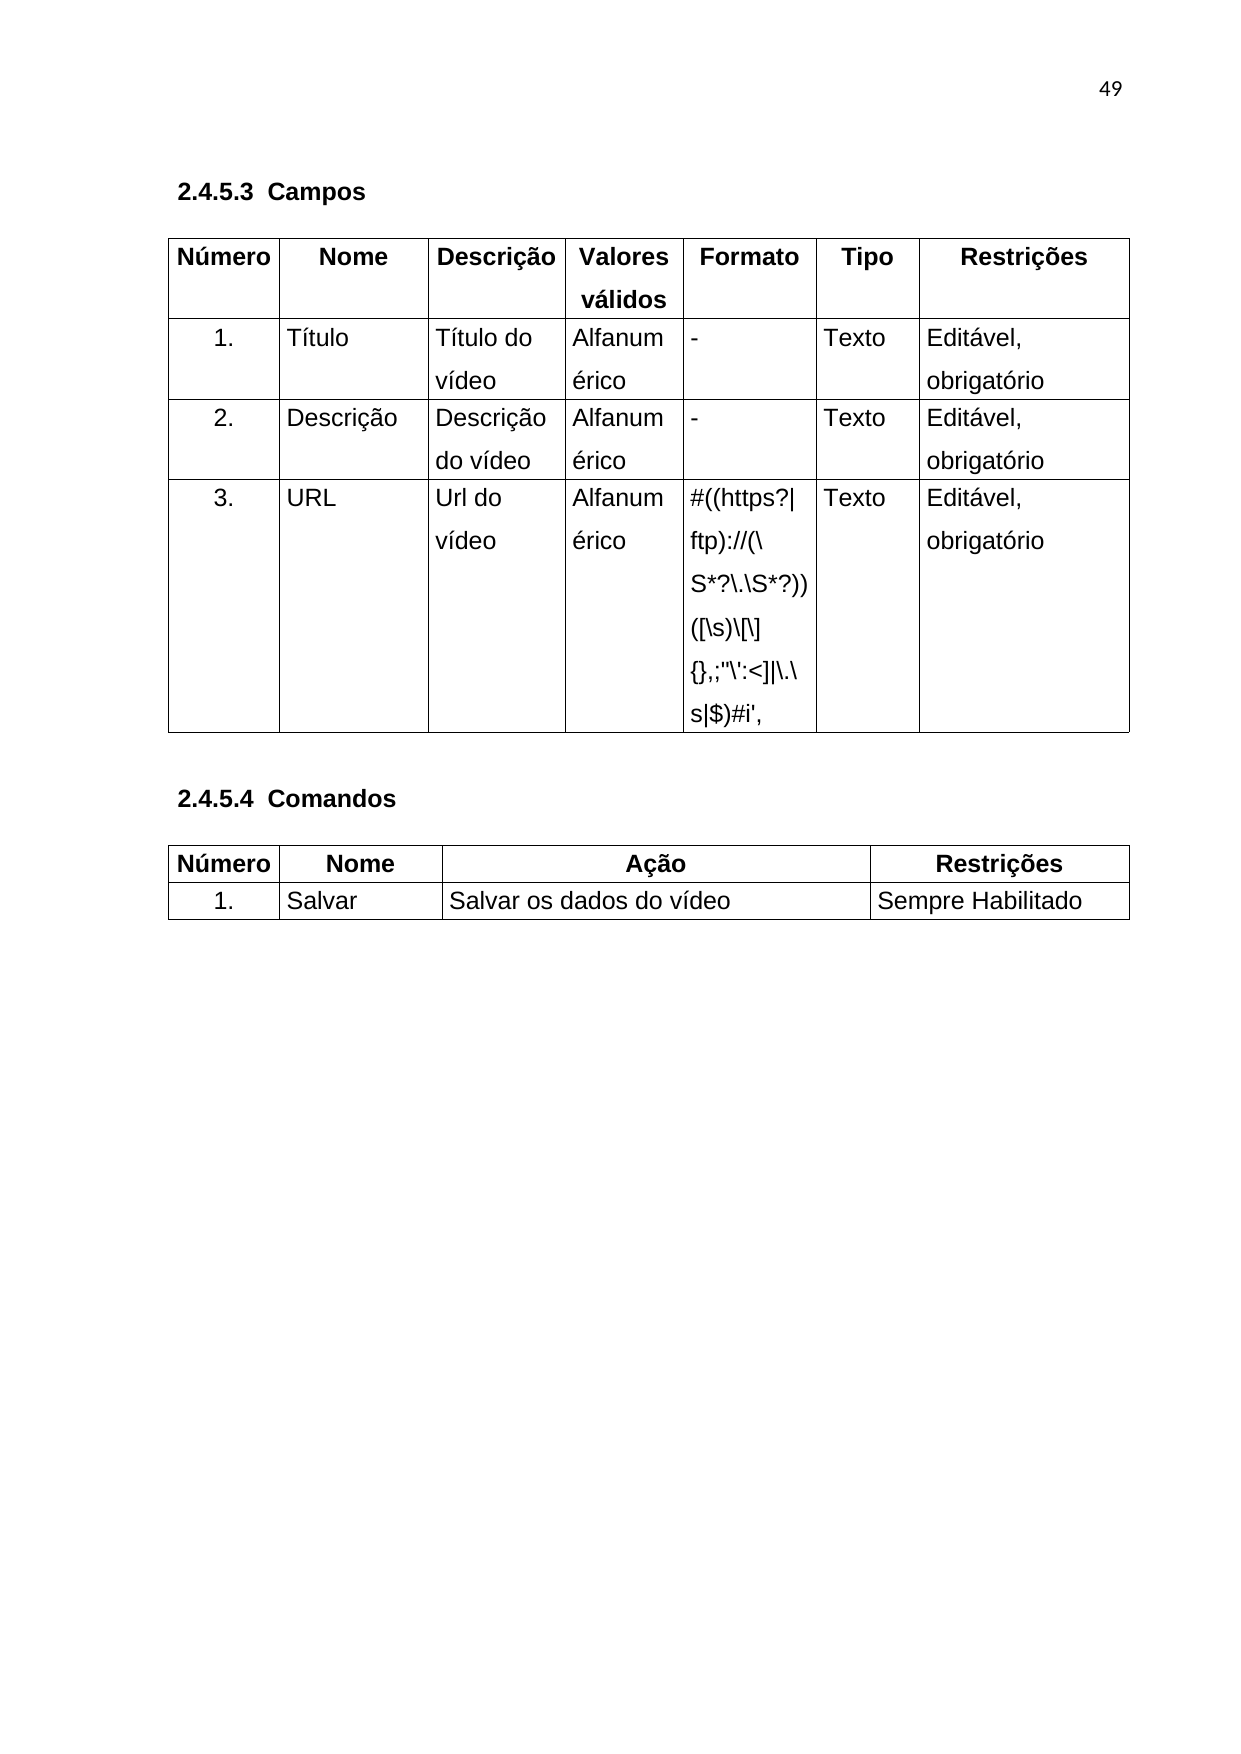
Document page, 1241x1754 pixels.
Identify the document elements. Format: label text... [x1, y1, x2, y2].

table_cell Descrição do vídeo [429, 400, 565, 479]
table_header Restrições [920, 239, 1129, 318]
table_header Número [169, 239, 279, 318]
table_cell Salvar [280, 883, 442, 919]
table_cell Alfanumérico [566, 319, 683, 399]
table_cell Descrição [280, 400, 428, 479]
table_cell Título [280, 319, 428, 399]
table_header Ação [443, 846, 870, 882]
table_cell [169, 400, 279, 479]
table_cell Alfanumérico [566, 400, 683, 479]
table_header Valores válidos [566, 239, 683, 318]
table_header Descrição [429, 239, 565, 318]
table_header Tipo [817, 239, 919, 318]
table_cell Título do vídeo [429, 319, 565, 399]
table_cell Editável, obrigatório [920, 400, 1129, 479]
subtitle Comandos [177, 784, 1122, 813]
table_cell Editável, obrigatório [920, 319, 1129, 399]
table_cell Texto [817, 400, 919, 479]
table_header Número [169, 846, 279, 882]
table_cell Alfanumérico [566, 480, 683, 732]
subtitle Campos [177, 177, 1122, 206]
table_cell Texto [817, 319, 919, 399]
table_cell - [684, 400, 816, 479]
table_cell Texto [817, 480, 919, 732]
table_cell Salvar os dados do vídeo [443, 883, 870, 919]
table_cell Url do vídeo [429, 480, 565, 732]
table_cell - [684, 319, 816, 399]
table_cell URL [280, 480, 428, 732]
table_cell [169, 883, 279, 919]
table_header Nome [280, 846, 442, 882]
table_cell #((https?|ftp)://(\S*?\.\S*?))([\s)\[\]{},;"\':<]|\.\s|$)#i', [684, 480, 816, 732]
table_cell Sempre Habilitado [871, 883, 1129, 919]
table_header Nome [280, 239, 428, 318]
table_header Restrições [871, 846, 1129, 882]
table_cell [169, 480, 279, 732]
table_cell Editável, obrigatório [920, 480, 1129, 732]
table_header Formato [684, 239, 816, 318]
table_cell [169, 319, 279, 399]
